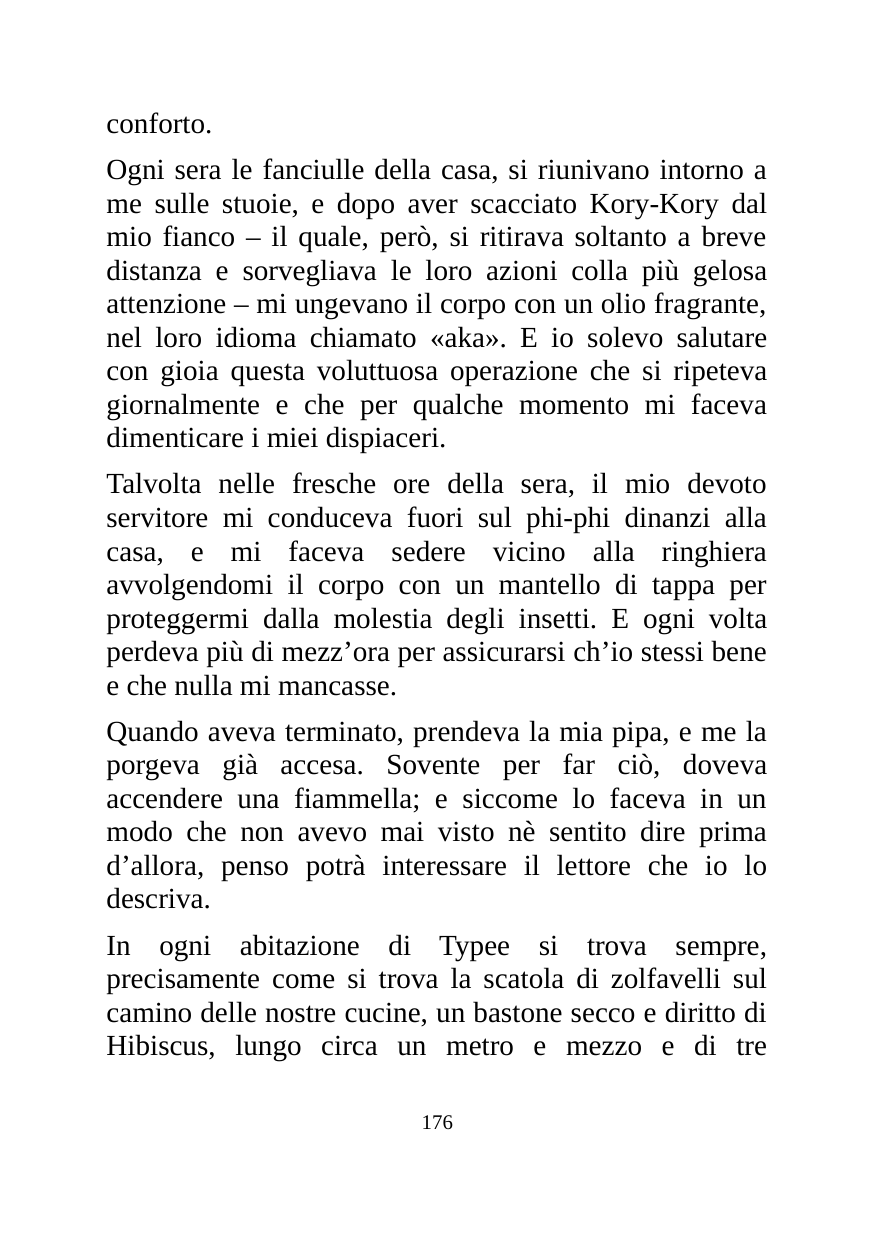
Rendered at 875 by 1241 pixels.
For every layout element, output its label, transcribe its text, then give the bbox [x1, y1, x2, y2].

text Talvolta nelle fresche ore della sera, il mio devoto servitore mi conduceva fuori sul phi-phi dinanzi alla casa, e mi faceva sedere vicino alla ringhiera avvolgendomi il corpo con un mantello di tappa per proteggermi dalla molestia degli insetti. E ogni volta perdeva più di mezz’ora per assicurarsi ch’io stessi bene e che nulla mi mancasse. [106, 467, 768, 701]
text In ogni abitazione di Typee si trova sempre, precisamente come si trova la scatola di zolfavelli sul camino delle nostre cucine, un bastone secco e diritto di Hibiscus, lungo circa un metro e mezzo e di tre [106, 928, 768, 1062]
text Quando aveva terminato, prendeva la mia pipa, e me la porgeva già accesa. Sovente per far ciò, doveva accendere una fiammella; e siccome lo faceva in un modo che non avevo mai visto nè sentito dire prima d’allora, penso potrà interessare il lettore che io lo descriva. [106, 714, 768, 915]
text Ogni sera le fanciulle della casa, si riunivano intorno a me sulle stuoie, e dopo aver scacciato Kory-Kory dal mio fianco – il quale, però, si ritirava soltanto a breve distanza e sorvegliava le loro azioni colla più gelosa attenzione – mi ungevano il corpo con un olio fragrante, nel loro idioma chiamato «aka». E io solevo salutare con gioia questa voluttuosa operazione che si ripeteva giornalmente e che per qualche momento mi faceva dimenticare i miei dispiaceri. [106, 152, 768, 454]
text conforto. [106, 106, 768, 140]
